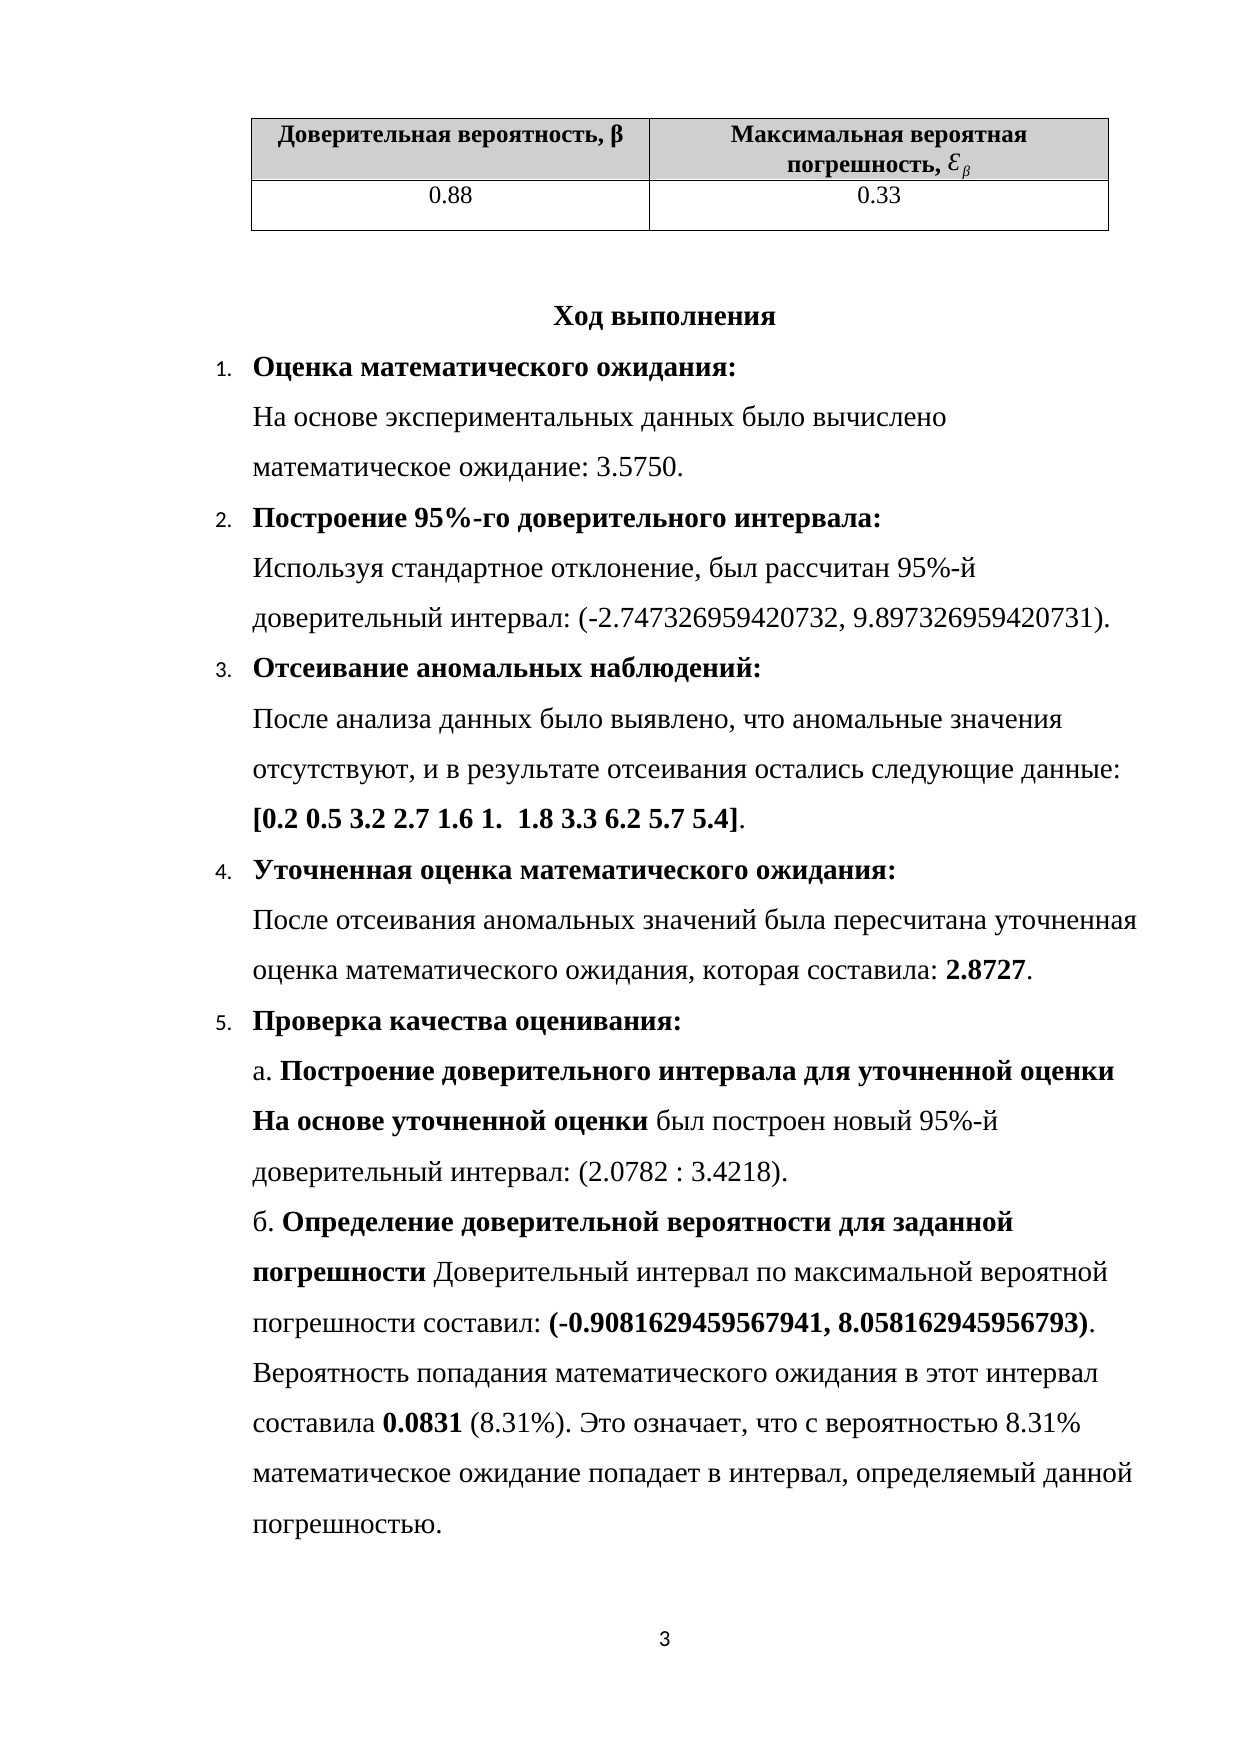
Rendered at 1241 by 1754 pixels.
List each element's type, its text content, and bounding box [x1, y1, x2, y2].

list Проверка качества оценивания: а. Построение доверительного интервала для уточненной оценки На основе уточненной оценки был построен новый 95%-й доверительный интервал: (2.0782 : 3.4218). б. Определение доверительной вероятности для заданной погрешности Доверительный интервал по максимальной вероятной погрешности составил: (-0.9081629459567941, 8.058162945956793). Вероятность попадания математического ожидания в этот интервал составила 0.0831 (8.31%). Это означает, что с вероятностью 8.31% математическое ожидание попадает в интервал, определяемый данной погрешностью. [215, 1003, 1152, 1539]
list Построение 95%-го доверительного интервала: Используя стандартное отклонение, был рассчитан 95%-й доверительный интервал: (-2.747326959420732, 9.897326959420731). [215, 500, 1152, 634]
table_cell 0.88 [252, 181, 649, 230]
table_cell 0.33 [650, 181, 1108, 230]
list Уточненная оценка математического ожидания: После отсеивания аномальных значений была пересчитана уточненная оценка математического ожидания, которая составила: 2.8727. [215, 852, 1152, 986]
subtitle Ход выполнения [177, 298, 1152, 332]
list Отсеивание аномальных наблюдений: После анализа данных было выявлено, что аномальные значения отсутствуют, и в результате отсеивания остались следующие данные: [0.2 0.5 3.2 2.7 1.6 1. 1.8 3.3 6.2 5.7 5.4]. [215, 651, 1152, 835]
list Оценка математического ожидания: На основе экспериментальных данных было вычислено математическое ожидание: 3.5750. [215, 349, 1152, 483]
table_header Максимальная вероятная погрешность, [650, 119, 1108, 179]
table_header Доверительная вероятность, β [252, 119, 649, 179]
